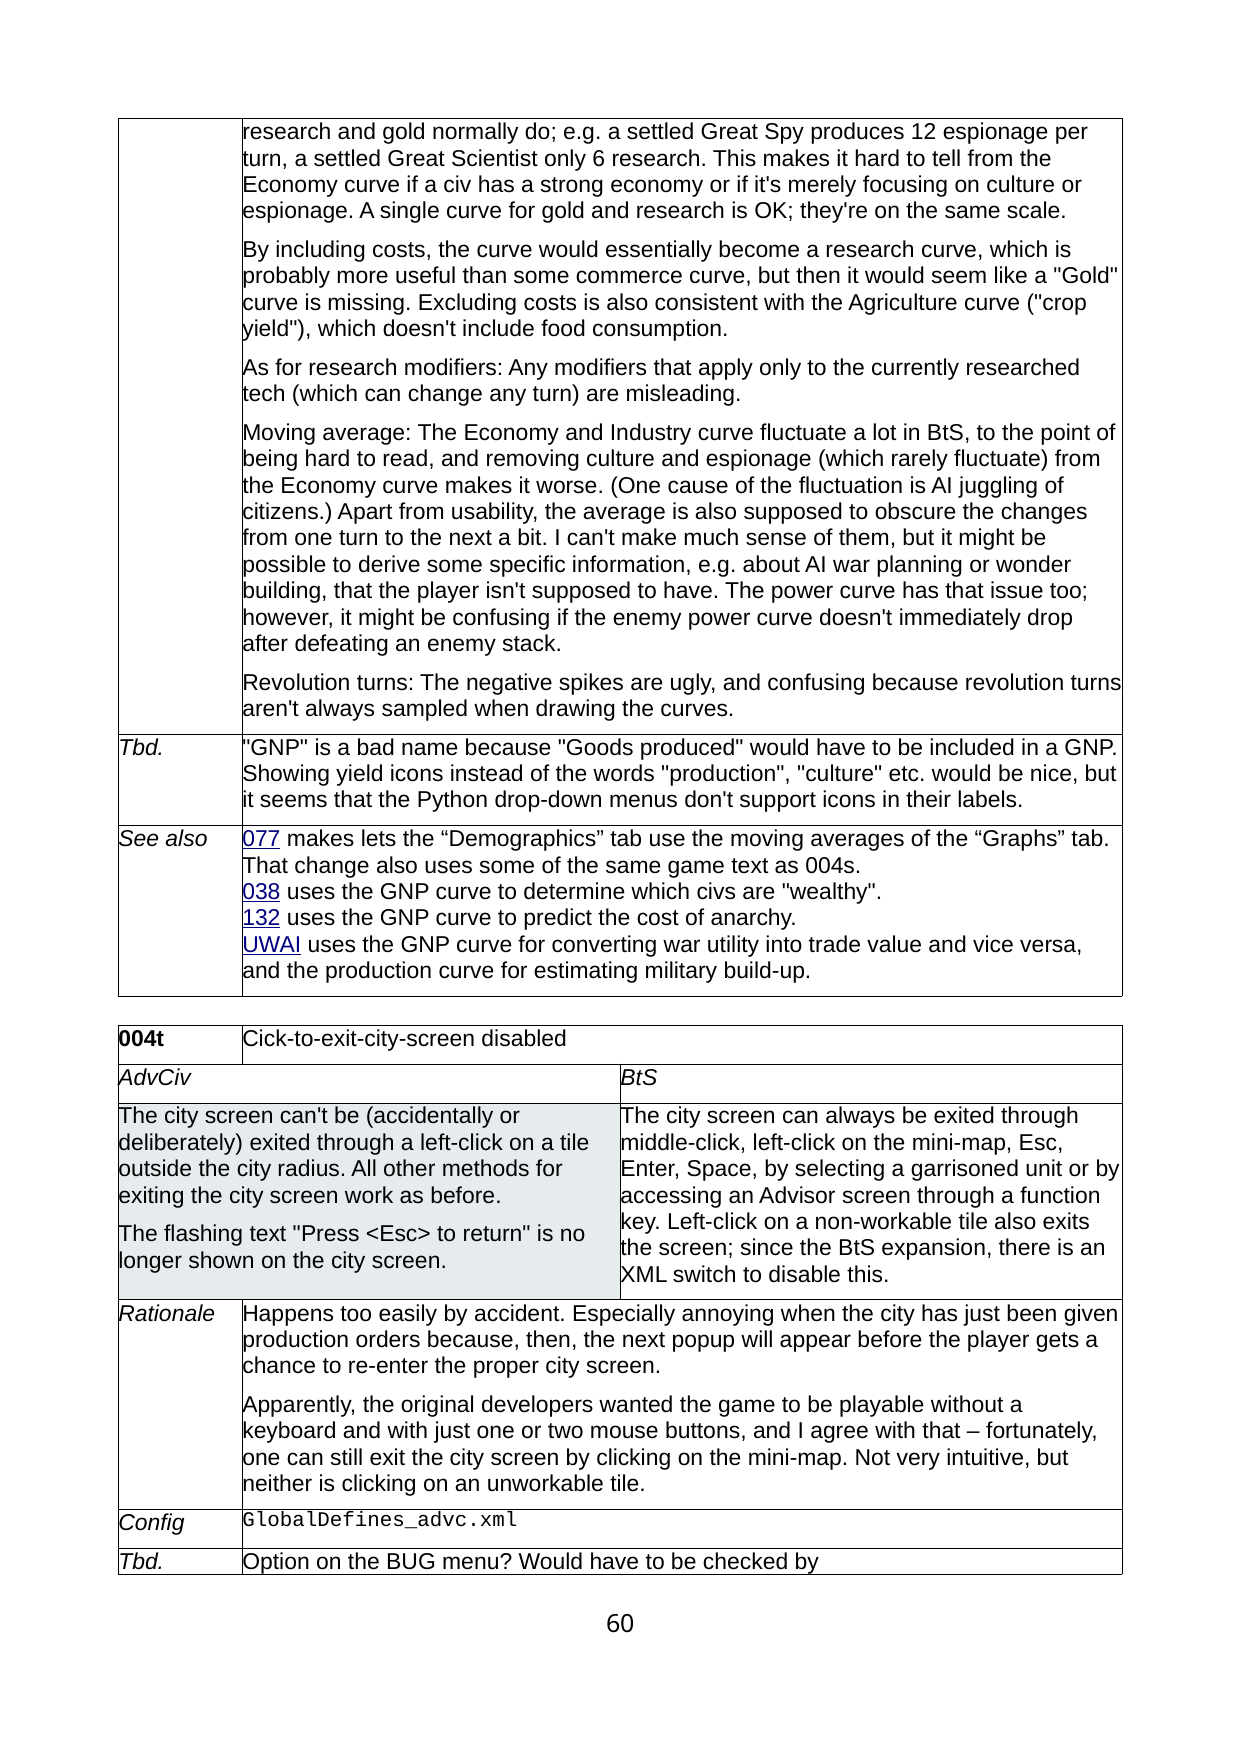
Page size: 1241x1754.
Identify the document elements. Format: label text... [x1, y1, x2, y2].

table_cell 077 makes lets the “Demographics” tab use the moving averages of the “Graphs” tab. That change also uses some of the same game text as 004s. 038 uses the GNP curve to determine which civs are "wealthy". 132 uses the GNP curve to predict the cost of anarchy. UWAI uses the GNP curve for converting war utility into trade value and vice versa, and the production curve for estimating military build-up. [243, 826, 1122, 996]
table_cell Tbd. [119, 735, 242, 825]
table_cell research and gold normally do; e.g. a settled Great Spy produces 12 espionage per turn, a settled Great Scientist only 6 research. This makes it hard to tell from the Economy curve if a civ has a strong economy or if it's merely focusing on culture or espionage. A single curve for gold and research is OK; they're on the same scale. By including costs, the curve would essentially become a research curve, which is probably more useful than some commerce curve, but then it would seem like a "Gold" curve is missing. Excluding costs is also consistent with the Agriculture curve ("crop yield"), which doesn't include food consumption. As for research modifiers: Any modifiers that apply only to the currently researched tech (which can change any turn) are misleading. Moving average: The Economy and Industry curve fluctuate a lot in BtS, to the point of being hard to read, and removing culture and espionage (which rarely fluctuate) from the Economy curve makes it worse. (One cause of the fluctuation is AI juggling of citizens.) Apart from usability, the average is also supposed to obscure the changes from one turn to the next a bit. I can't make much sense of them, but it might be possible to derive some specific information, e.g. about AI war planning or wonder building, that the player isn't supposed to have. The power curve has that issue too; however, it might be confusing if the enemy power curve doesn't immediately drop after defeating an enemy stack. Revolution turns: The negative spikes are ugly, and confusing because revolution turns aren't always sampled when drawing the curves. [243, 119, 1122, 734]
table_cell BtS [621, 1065, 1122, 1102]
table_cell Option on the BUG menu? Would have to be checked by [243, 1549, 1122, 1574]
table_header Cick-to-exit-city-screen disabled [243, 1026, 1122, 1063]
table_cell AdvCiv [119, 1065, 620, 1102]
table_cell Rationale [119, 1300, 242, 1509]
table_cell The city screen can always be exited through middle-click, left-click on the mini-map, Esc, Enter, Space, by selecting a garrisoned unit or by accessing an Advisor screen through a function key. Left-click on a non-workable tile also exits the screen; since the BtS expansion, there is an XML switch to disable this. [621, 1104, 1122, 1299]
table_cell The city screen can't be (accidentally or deliberately) exited through a left-click on a tile outside the city radius. All other methods for exiting the city screen work as before. The flashing text "Press <Esc> to return" is no longer shown on the city screen. [119, 1104, 620, 1299]
table_cell GlobalDefines_advc.xml [243, 1510, 1122, 1548]
table_cell Tbd. [119, 1549, 242, 1574]
table_cell "GNP" is a bad name because "Goods produced" would have to be included in a GNP. Showing yield icons instead of the words "production", "culture" etc. would be nice, but it seems that the Python drop-down menus don't support icons in their labels. [243, 735, 1122, 825]
table_cell See also [119, 826, 242, 996]
table_cell [119, 119, 242, 734]
table_cell Happens too easily by accident. Especially annoying when the city has just been given production orders because, then, the next popup will appear before the player gets a chance to re-enter the proper city screen. Apparently, the original developers wanted the game to be playable without a keyboard and with just one or two mouse buttons, and I agree with that – fortunately, one can still exit the city screen by clicking on the mini-map. Not very intuitive, but neither is clicking on an unworkable tile. [243, 1300, 1122, 1509]
table_cell Config [119, 1510, 242, 1548]
table_header 004t [119, 1026, 242, 1063]
